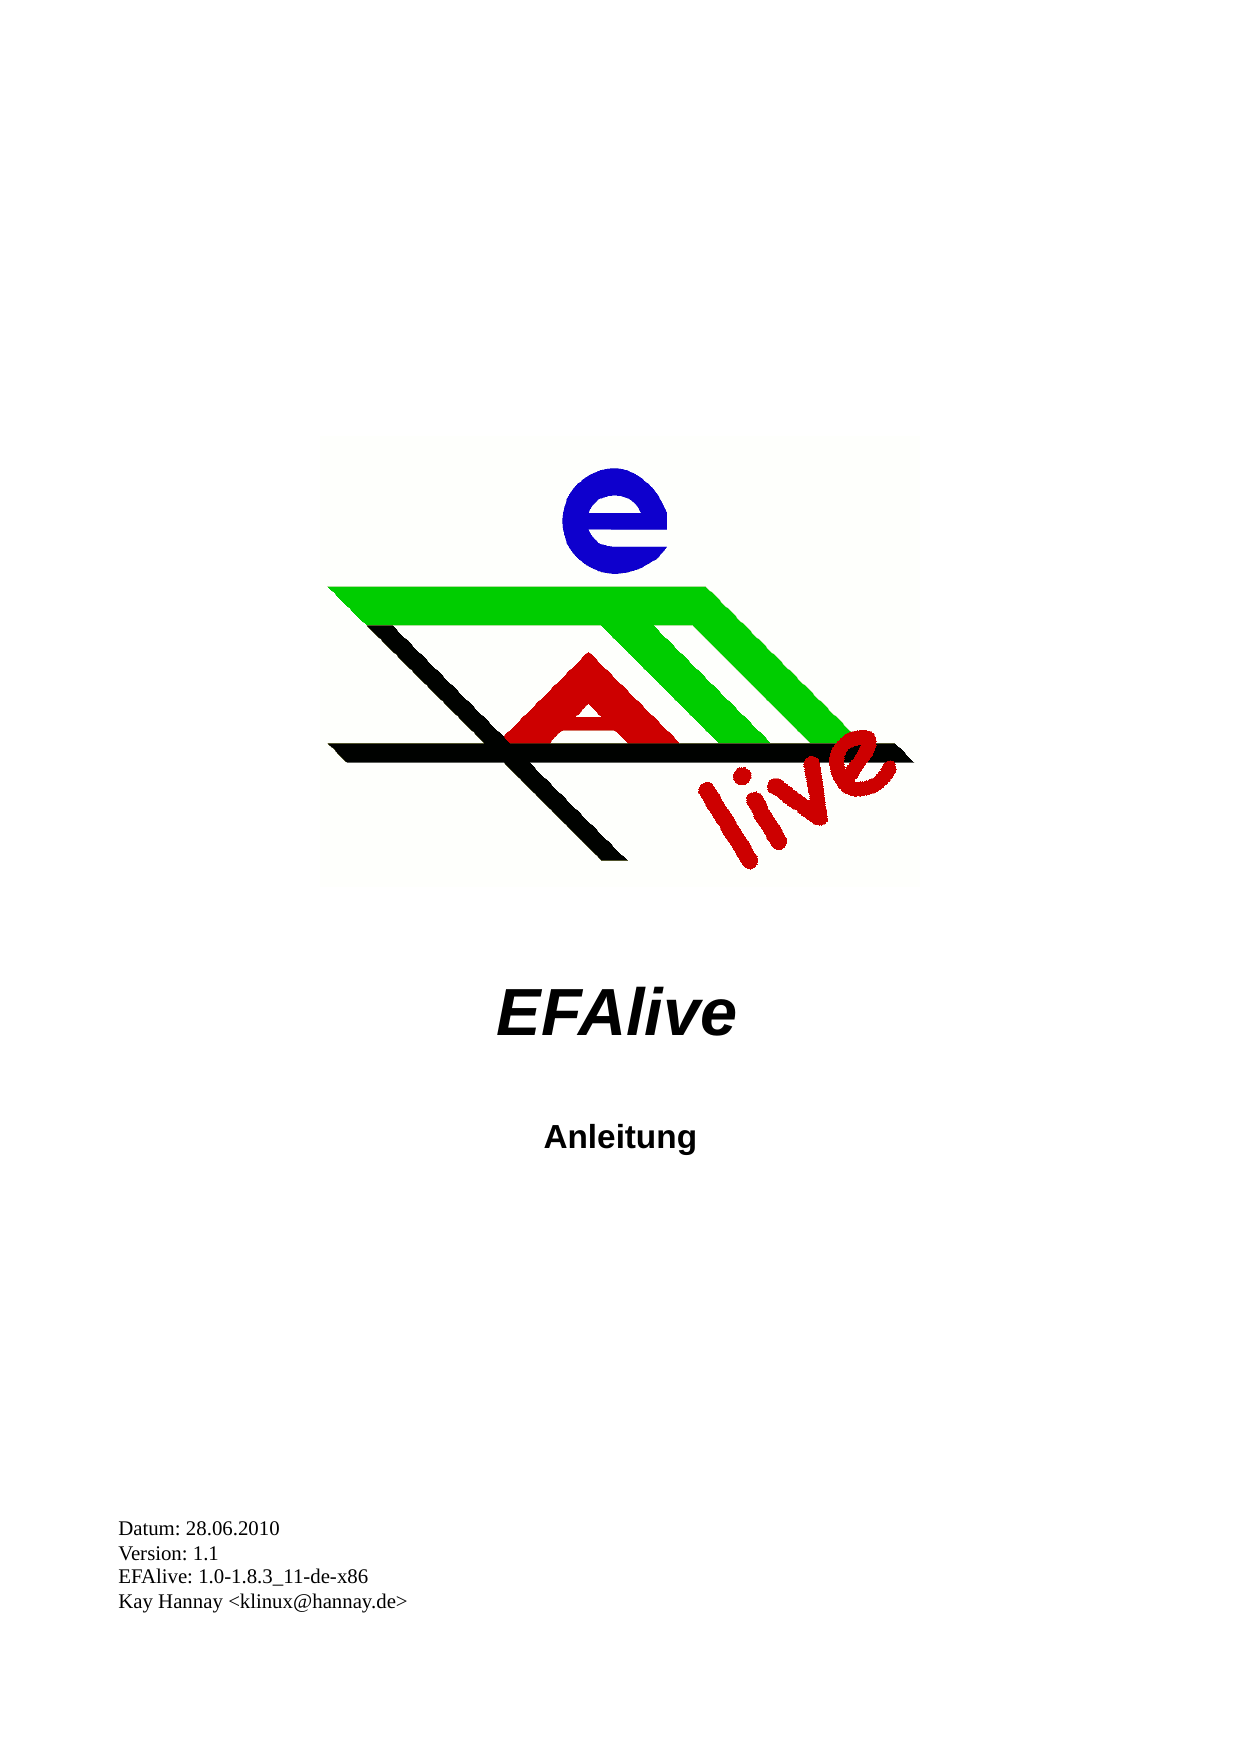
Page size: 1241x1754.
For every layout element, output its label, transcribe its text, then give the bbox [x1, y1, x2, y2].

text Version: 1.1 [118, 1540, 1122, 1564]
picture [320, 436, 920, 887]
text Kay Hannay <klinux@hannay.de> [118, 1588, 1122, 1613]
text EFAlive: 1.0-1.8.3_11-de-x86 [118, 1564, 1122, 1588]
text Anleitung [118, 1117, 1122, 1155]
text Datum: 28.06.2010 [118, 1516, 1122, 1540]
text EFAlive [118, 973, 1122, 1050]
